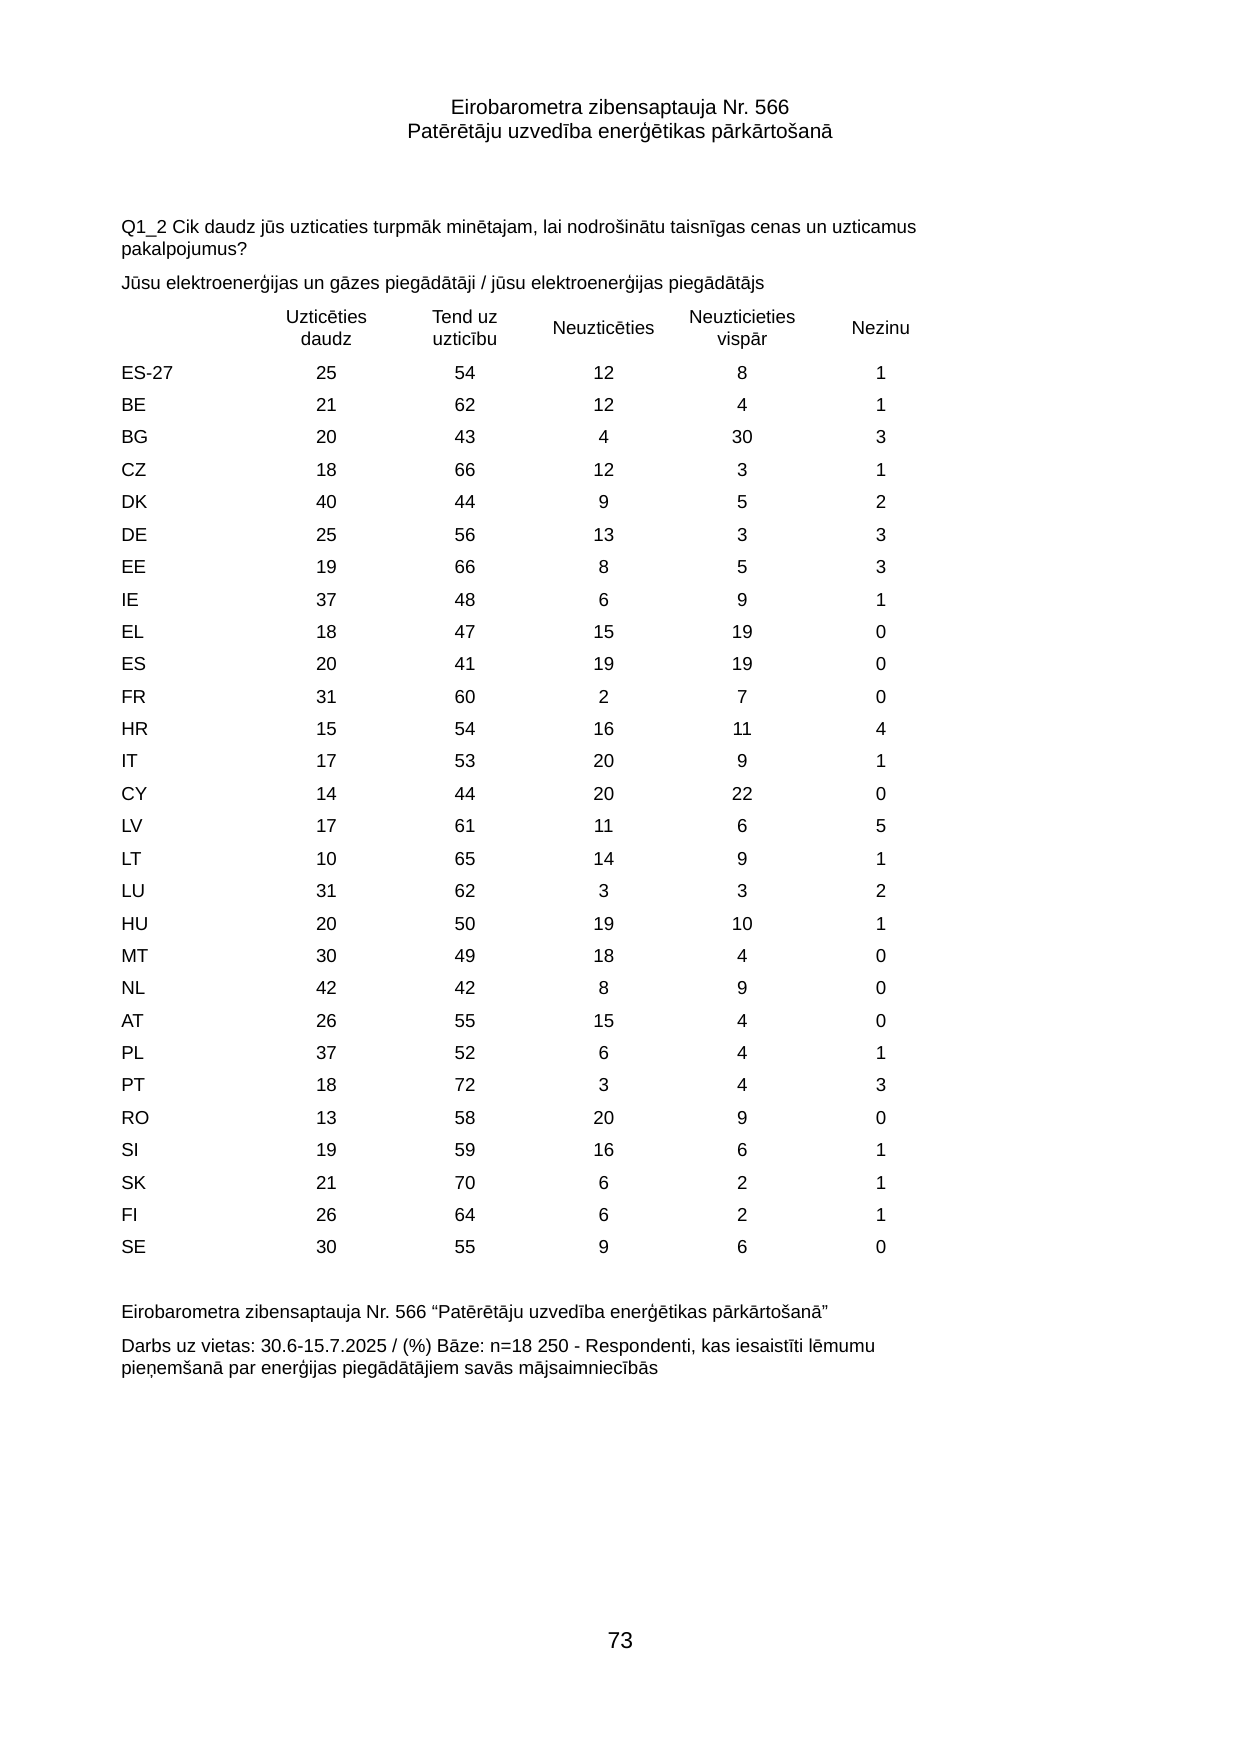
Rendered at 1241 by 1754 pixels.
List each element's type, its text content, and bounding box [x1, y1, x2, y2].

table_cell 5 [811, 810, 950, 842]
table_cell 53 [395, 745, 534, 777]
table_cell 64 [395, 1199, 534, 1231]
table_cell 12 [534, 453, 673, 486]
table_cell 52 [395, 1036, 534, 1069]
table_cell 5 [673, 486, 811, 518]
table_cell 6 [534, 1166, 673, 1198]
table_cell 19 [534, 907, 673, 939]
table_cell EL [118, 615, 257, 648]
table_cell 8 [534, 972, 673, 1004]
table_cell Neuzticieties vispār [673, 299, 811, 356]
table_cell AT [118, 1004, 257, 1036]
table_cell PT [118, 1069, 257, 1101]
table_cell 9 [534, 1231, 673, 1263]
table_cell CY [118, 777, 257, 810]
table_cell 15 [534, 1004, 673, 1036]
table_cell 2 [811, 875, 950, 907]
table_cell Eirobarometra zibensaptauja Nr. 566 “Patērētāju uzvedība enerģētikas pārkārtošanā” [118, 1296, 950, 1328]
table_cell 9 [673, 583, 811, 615]
table_cell 12 [534, 356, 673, 388]
table_cell 15 [534, 615, 673, 648]
table_cell 2 [811, 486, 950, 518]
table_cell Nezinu [811, 299, 950, 356]
table_cell CZ [118, 453, 257, 486]
table_cell [811, 1263, 950, 1296]
table_cell [534, 1263, 673, 1296]
table_cell 6 [673, 1134, 811, 1166]
table_cell 8 [534, 551, 673, 583]
table_cell 48 [395, 583, 534, 615]
table_cell 20 [534, 745, 673, 777]
table_cell 49 [395, 939, 534, 972]
table_cell 25 [257, 518, 395, 551]
table_cell 3 [673, 518, 811, 551]
table_cell 0 [811, 777, 950, 810]
table_cell SE [118, 1231, 257, 1263]
table_cell 20 [257, 907, 395, 939]
table_cell 66 [395, 453, 534, 486]
table_cell [257, 1263, 395, 1296]
table_cell 2 [534, 680, 673, 712]
table_cell 6 [534, 1199, 673, 1231]
table_cell 66 [395, 551, 534, 583]
table_cell 19 [257, 551, 395, 583]
table_cell 4 [673, 1004, 811, 1036]
table_cell 4 [534, 421, 673, 453]
table_cell 62 [395, 875, 534, 907]
table_cell 4 [811, 713, 950, 745]
table_cell 0 [811, 1231, 950, 1263]
table_cell 14 [534, 842, 673, 874]
table_cell 65 [395, 842, 534, 874]
table_cell 9 [673, 972, 811, 1004]
table_cell 2 [673, 1199, 811, 1231]
table_cell SK [118, 1166, 257, 1198]
table_cell 12 [534, 389, 673, 421]
table_cell 56 [395, 518, 534, 551]
table_cell 11 [673, 713, 811, 745]
table_cell 18 [534, 939, 673, 972]
table_cell 19 [673, 615, 811, 648]
table_cell BE [118, 389, 257, 421]
table_cell 1 [811, 389, 950, 421]
table_cell 6 [534, 583, 673, 615]
table_cell Neuzticēties [534, 299, 673, 356]
table_cell FI [118, 1199, 257, 1231]
table_cell 11 [534, 810, 673, 842]
table_cell 3 [811, 551, 950, 583]
table_cell 19 [534, 648, 673, 680]
table_cell 1 [811, 842, 950, 874]
table_cell 6 [534, 1036, 673, 1069]
table_cell ES-27 [118, 356, 257, 388]
table_cell 44 [395, 486, 534, 518]
table_cell 4 [673, 1069, 811, 1101]
table_cell [395, 1263, 534, 1296]
table_cell 3 [534, 875, 673, 907]
table_cell 59 [395, 1134, 534, 1166]
table_cell 61 [395, 810, 534, 842]
table_cell LT [118, 842, 257, 874]
table_cell 1 [811, 1166, 950, 1198]
table_cell 43 [395, 421, 534, 453]
table_cell 3 [811, 518, 950, 551]
table_cell 17 [257, 810, 395, 842]
table_cell 3 [673, 453, 811, 486]
table_cell 58 [395, 1101, 534, 1134]
table_cell 70 [395, 1166, 534, 1198]
table_cell DK [118, 486, 257, 518]
table_cell 47 [395, 615, 534, 648]
table_cell 30 [673, 421, 811, 453]
table_cell 0 [811, 615, 950, 648]
table_cell 18 [257, 615, 395, 648]
table_cell 20 [257, 648, 395, 680]
table_cell 44 [395, 777, 534, 810]
table_cell 37 [257, 1036, 395, 1069]
table_cell HR [118, 713, 257, 745]
table_cell 1 [811, 583, 950, 615]
table_cell ES [118, 648, 257, 680]
table_cell 16 [534, 1134, 673, 1166]
table_cell 20 [534, 1101, 673, 1134]
table_cell IE [118, 583, 257, 615]
table_cell RO [118, 1101, 257, 1134]
table_cell [118, 1263, 257, 1296]
table_cell 55 [395, 1004, 534, 1036]
table_cell 5 [673, 551, 811, 583]
table_cell 30 [257, 1231, 395, 1263]
table_cell 31 [257, 875, 395, 907]
table_cell 20 [257, 421, 395, 453]
table_header Q1_2 Cik daudz jūs uzticaties turpmāk minētajam, lai nodrošinātu taisnīgas cenas un uzticamus pakalpojumus? [118, 209, 950, 266]
table_cell 1 [811, 1134, 950, 1166]
table_cell 1 [811, 356, 950, 388]
table_cell 1 [811, 907, 950, 939]
table_cell 55 [395, 1231, 534, 1263]
table_cell 22 [673, 777, 811, 810]
table_cell 4 [673, 939, 811, 972]
table_cell LU [118, 875, 257, 907]
table_cell Darbs uz vietas: 30.6-15.7.2025 / (%) Bāze: n=18 250 - Respondenti, kas iesaistīti lēmumu pieņemšanā par enerģijas piegādātājiem savās mājsaimniecībās [118, 1328, 950, 1385]
table_cell 9 [673, 745, 811, 777]
table_cell 1 [811, 745, 950, 777]
table_cell 10 [257, 842, 395, 874]
table_cell 26 [257, 1004, 395, 1036]
table_cell 21 [257, 389, 395, 421]
table_cell 6 [673, 810, 811, 842]
table_cell [118, 299, 257, 356]
table_cell Jūsu elektroenerģijas un gāzes piegādātāji / jūsu elektroenerģijas piegādātājs [118, 266, 950, 299]
table_cell 62 [395, 389, 534, 421]
table_cell 10 [673, 907, 811, 939]
table_cell 7 [673, 680, 811, 712]
table_cell 0 [811, 648, 950, 680]
table_cell 31 [257, 680, 395, 712]
table_cell Tend uz uzticību [395, 299, 534, 356]
table_cell 20 [534, 777, 673, 810]
table_cell 3 [673, 875, 811, 907]
table_cell 14 [257, 777, 395, 810]
table_cell 4 [673, 389, 811, 421]
table_cell 0 [811, 939, 950, 972]
table_cell 15 [257, 713, 395, 745]
table_cell IT [118, 745, 257, 777]
table_cell 3 [811, 1069, 950, 1101]
table_cell NL [118, 972, 257, 1004]
table_cell 4 [673, 1036, 811, 1069]
table_cell 0 [811, 972, 950, 1004]
table_cell 26 [257, 1199, 395, 1231]
table_cell 18 [257, 1069, 395, 1101]
table_cell 30 [257, 939, 395, 972]
table_cell 6 [673, 1231, 811, 1263]
table_cell 42 [395, 972, 534, 1004]
table_cell SI [118, 1134, 257, 1166]
table_cell BG [118, 421, 257, 453]
table_cell Uzticēties daudz [257, 299, 395, 356]
table_cell DE [118, 518, 257, 551]
table_cell 54 [395, 356, 534, 388]
table_cell 41 [395, 648, 534, 680]
table_cell 19 [257, 1134, 395, 1166]
table_cell 8 [673, 356, 811, 388]
table_cell 25 [257, 356, 395, 388]
table_cell FR [118, 680, 257, 712]
table_cell 37 [257, 583, 395, 615]
table_cell 18 [257, 453, 395, 486]
table_cell LV [118, 810, 257, 842]
table_cell 0 [811, 680, 950, 712]
table_cell PL [118, 1036, 257, 1069]
table_cell [673, 1263, 811, 1296]
table_cell 2 [673, 1166, 811, 1198]
table_cell MT [118, 939, 257, 972]
table_cell 1 [811, 453, 950, 486]
table_cell 50 [395, 907, 534, 939]
table_cell 13 [534, 518, 673, 551]
table_cell EE [118, 551, 257, 583]
table_cell 3 [534, 1069, 673, 1101]
table_cell 1 [811, 1199, 950, 1231]
table_cell 13 [257, 1101, 395, 1134]
table_cell HU [118, 907, 257, 939]
table_cell 42 [257, 972, 395, 1004]
table_cell 16 [534, 713, 673, 745]
table_cell 54 [395, 713, 534, 745]
table_cell 9 [673, 842, 811, 874]
table_cell 3 [811, 421, 950, 453]
table_cell 1 [811, 1036, 950, 1069]
table_cell 9 [673, 1101, 811, 1134]
table_cell 21 [257, 1166, 395, 1198]
table_cell 60 [395, 680, 534, 712]
table_cell 40 [257, 486, 395, 518]
table_cell 0 [811, 1004, 950, 1036]
table_cell 0 [811, 1101, 950, 1134]
table_cell 19 [673, 648, 811, 680]
table_cell 9 [534, 486, 673, 518]
table_cell 72 [395, 1069, 534, 1101]
table_cell 17 [257, 745, 395, 777]
